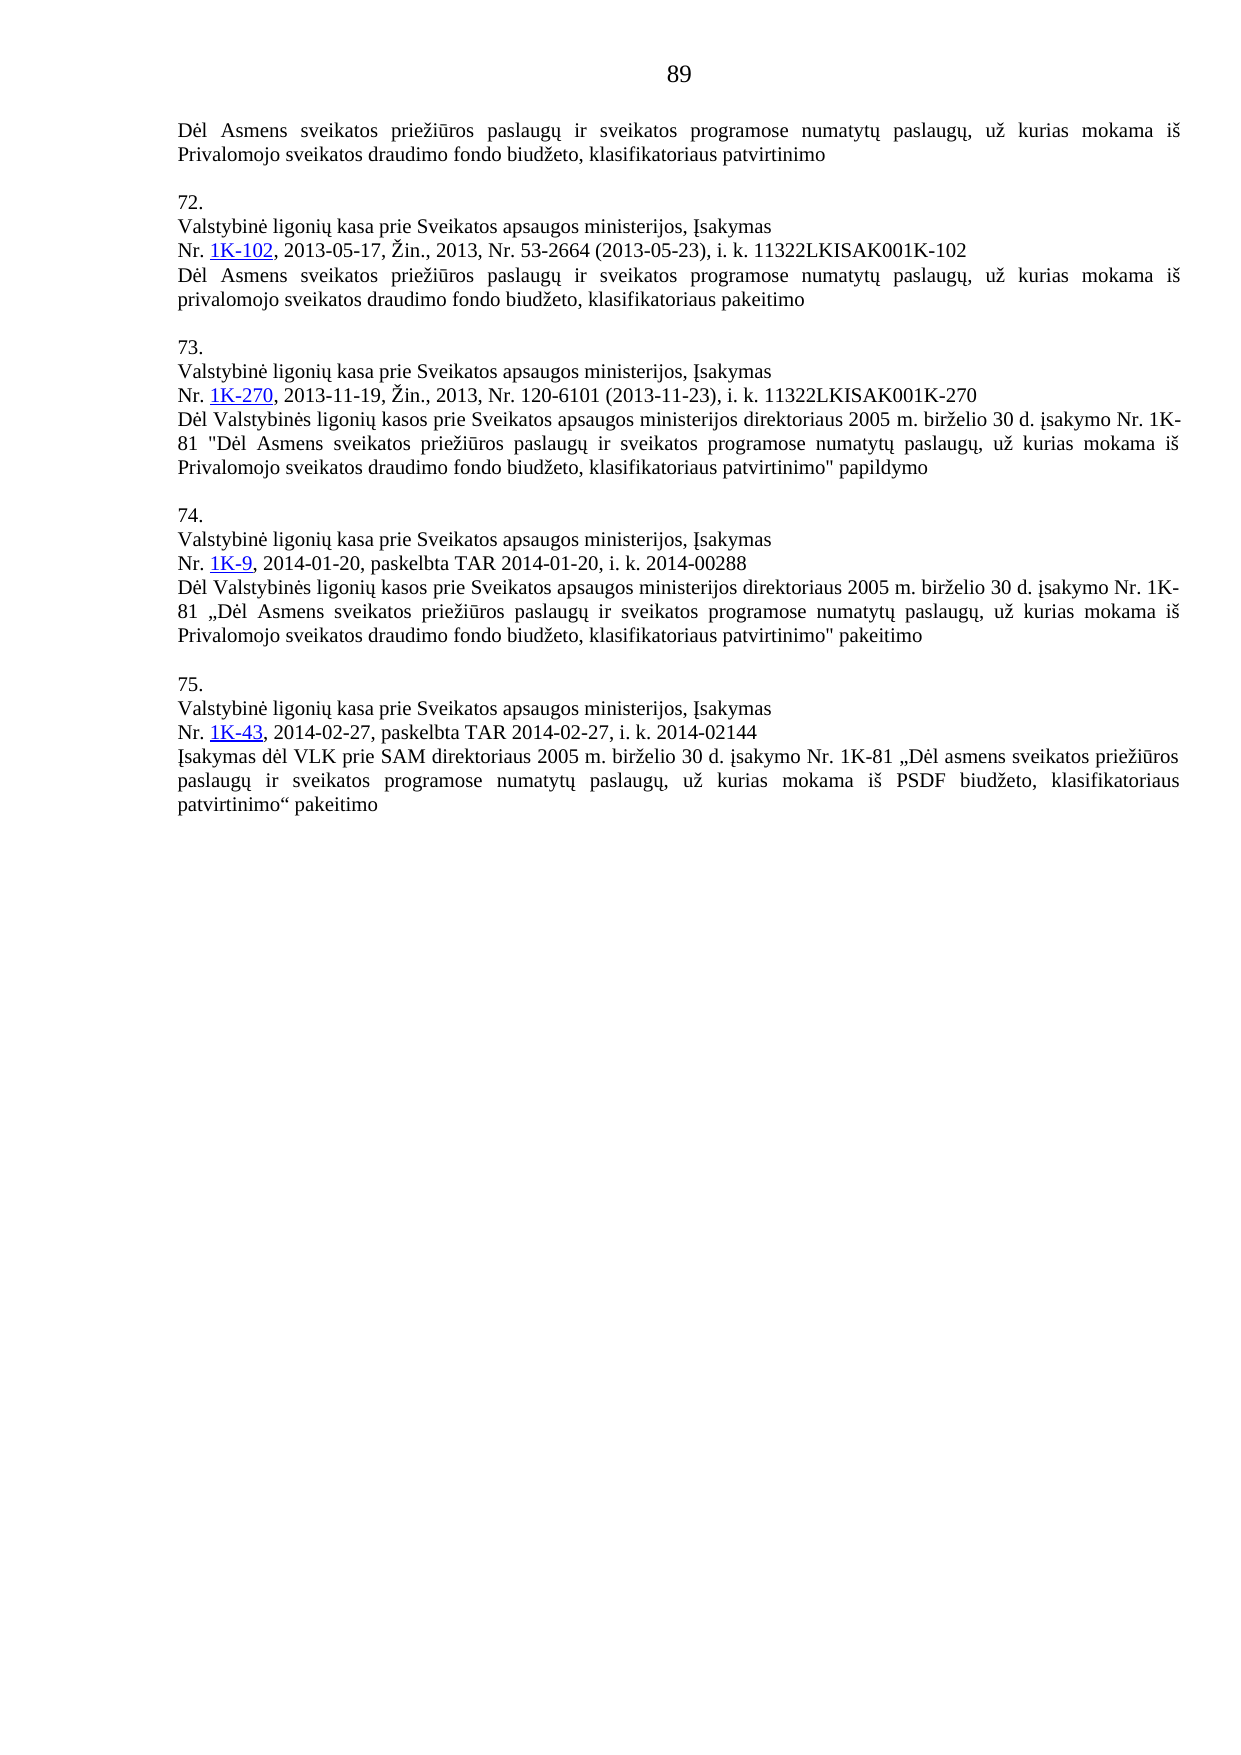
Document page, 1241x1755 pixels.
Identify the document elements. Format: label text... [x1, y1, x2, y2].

text 74. [177, 503, 1181, 527]
text Valstybinė ligonių kasa prie Sveikatos apsaugos ministerijos, Įsakymas [177, 696, 1181, 720]
text Įsakymas dėl VLK prie SAM direktoriaus 2005 m. birželio 30 d. įsakymo Nr. 1K-81 „Dėl asmens sveikatos priežiūros paslaugų ir sveikatos programose numatytų paslaugų, už kurias mokama iš PSDF biudžeto, klasifikatoriaus patvirtinimo“ pakeitimo [177, 744, 1181, 816]
text 72. [177, 190, 1181, 214]
text Dėl Asmens sveikatos priežiūros paslaugų ir sveikatos programose numatytų paslaugų, už kurias mokama iš privalomojo sveikatos draudimo fondo biudžeto, klasifikatoriaus pakeitimo [177, 262, 1181, 311]
text Valstybinė ligonių kasa prie Sveikatos apsaugos ministerijos, Įsakymas [177, 214, 1181, 238]
text 75. [177, 672, 1181, 696]
text Valstybinė ligonių kasa prie Sveikatos apsaugos ministerijos, Įsakymas [177, 359, 1181, 383]
text Valstybinė ligonių kasa prie Sveikatos apsaugos ministerijos, Įsakymas [177, 527, 1181, 551]
text 73. [177, 335, 1181, 359]
text Dėl Asmens sveikatos priežiūros paslaugų ir sveikatos programose numatytų paslaugų, už kurias mokama iš Privalomojo sveikatos draudimo fondo biudžeto, klasifikatoriaus patvirtinimo [177, 118, 1181, 166]
text Nr. 1K-43, 2014-02-27, paskelbta TAR 2014-02-27, i. k. 2014-02144 [177, 720, 1181, 744]
text Nr. 1K-102, 2013-05-17, Žin., 2013, Nr. 53-2664 (2013-05-23), i. k. 11322LKISAK001K-102 [177, 238, 1181, 262]
text Dėl Valstybinės ligonių kasos prie Sveikatos apsaugos ministerijos direktoriaus 2005 m. birželio 30 d. įsakymo Nr. 1K-81 "Dėl Asmens sveikatos priežiūros paslaugų ir sveikatos programose numatytų paslaugų, už kurias mokama iš Privalomojo sveikatos draudimo fondo biudžeto, klasifikatoriaus patvirtinimo" papildymo [177, 407, 1181, 479]
text Nr. 1K-270, 2013-11-19, Žin., 2013, Nr. 120-6101 (2013-11-23), i. k. 11322LKISAK001K-270 [177, 383, 1181, 407]
text Nr. 1K-9, 2014-01-20, paskelbta TAR 2014-01-20, i. k. 2014-00288 [177, 551, 1181, 575]
text Dėl Valstybinės ligonių kasos prie Sveikatos apsaugos ministerijos direktoriaus 2005 m. birželio 30 d. įsakymo Nr. 1K-81 „Dėl Asmens sveikatos priežiūros paslaugų ir sveikatos programose numatytų paslaugų, už kurias mokama iš Privalomojo sveikatos draudimo fondo biudžeto, klasifikatoriaus patvirtinimo" pakeitimo [177, 575, 1181, 647]
